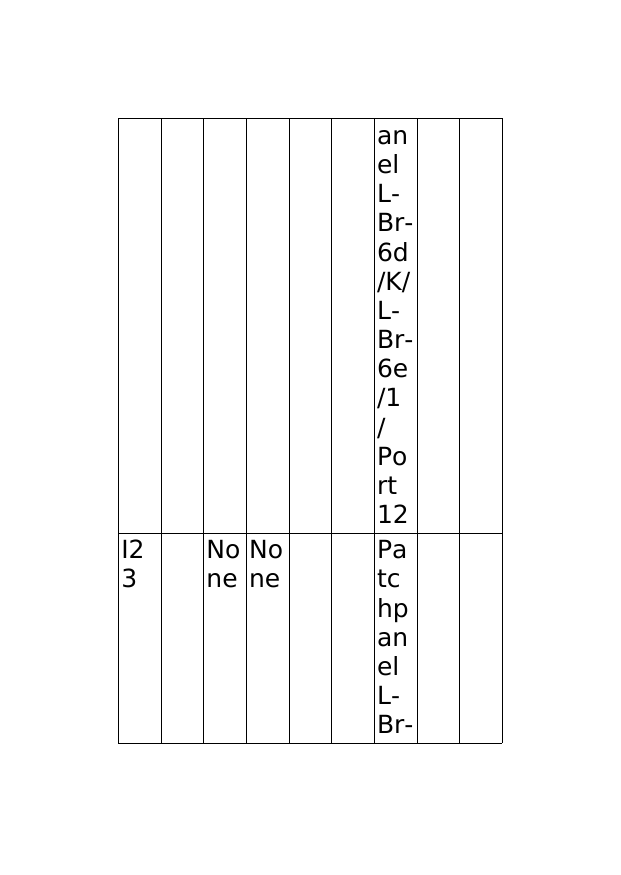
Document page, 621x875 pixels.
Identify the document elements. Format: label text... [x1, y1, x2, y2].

table_cell Patchpanel L-Br- [375, 534, 417, 742]
table_cell [460, 119, 502, 532]
table_cell [418, 119, 459, 532]
table_cell I23 [119, 534, 161, 742]
table_cell None [247, 534, 289, 742]
table_cell None [204, 534, 246, 742]
table_cell [332, 119, 374, 532]
table_cell [460, 534, 502, 742]
table_cell [247, 119, 289, 532]
table_cell [418, 534, 459, 742]
table_cell [290, 119, 331, 532]
table_cell [162, 534, 203, 742]
table_cell [162, 119, 203, 532]
table_cell [332, 534, 374, 742]
table_cell [119, 119, 161, 532]
table_cell anel L-Br-6d/K/L-Br-6e/1 / Port 12 [375, 119, 417, 532]
table_cell [290, 534, 331, 742]
table_cell [204, 119, 246, 532]
